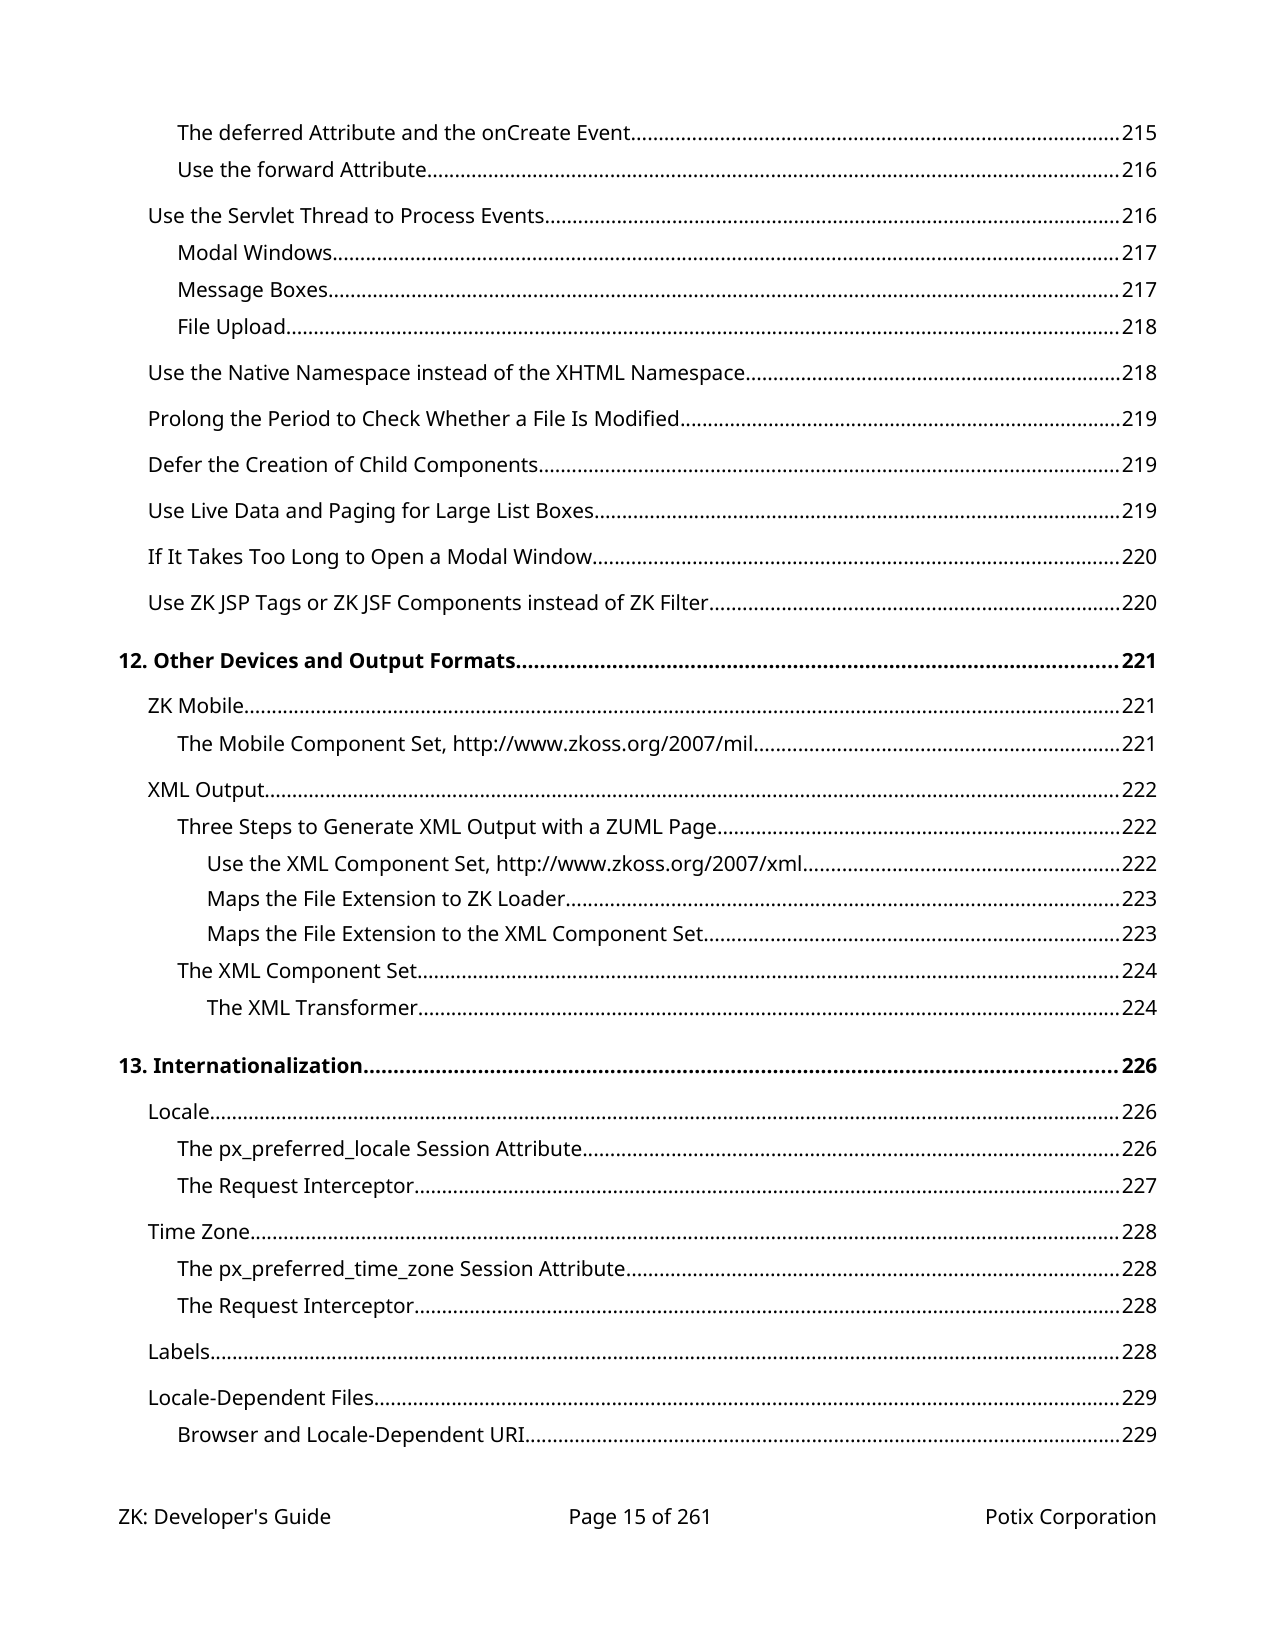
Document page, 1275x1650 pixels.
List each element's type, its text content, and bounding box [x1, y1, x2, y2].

text 12. Other Devices and Output Formats 221 [118, 646, 1157, 674]
text The Request Interceptor 228 [177, 1291, 1157, 1319]
text Use Live Data and Paging for Large List Boxes 219 [148, 496, 1157, 524]
text Use ZK JSP Tags or ZK JSF Components instead of ZK Filter 220 [148, 588, 1157, 616]
text The XML Component Set 224 [177, 956, 1157, 984]
text Locale 226 [148, 1097, 1157, 1125]
text Use the Servlet Thread to Process Events 216 [148, 201, 1157, 229]
text Prolong the Period to Check Whether a File Is Modified 219 [148, 404, 1157, 432]
text The deferred Attribute and the onCreate Event 215 [177, 118, 1157, 146]
text Browser and Locale-Dependent URI 229 [177, 1420, 1157, 1448]
text The px_preferred_time_zone Session Attribute 228 [177, 1254, 1157, 1282]
text Use the XML Component Set, http://www.zkoss.org/2007/xml 222 [207, 849, 1157, 877]
text Use the Native Namespace instead of the XHTML Namespace 218 [148, 358, 1157, 387]
text XML Output 222 [148, 775, 1157, 803]
text The Request Interceptor 227 [177, 1171, 1157, 1199]
text Time Zone 228 [148, 1217, 1157, 1245]
text Maps the File Extension to ZK Loader 223 [207, 884, 1157, 912]
text The Mobile Component Set, http://www.zkoss.org/2007/mil 221 [177, 729, 1157, 757]
text Three Steps to Generate XML Output with a ZUML Page 222 [177, 812, 1157, 840]
text ZK Mobile 221 [148, 692, 1157, 720]
text Use the forward Attribute 216 [177, 155, 1157, 183]
text Locale-Dependent Files 229 [148, 1383, 1157, 1411]
text File Upload 218 [177, 312, 1157, 341]
text If It Takes Too Long to Open a Modal Window 220 [148, 542, 1157, 570]
text The px_preferred_locale Session Attribute 226 [177, 1134, 1157, 1162]
text 13. Internationalization 226 [118, 1051, 1157, 1079]
text Message Boxes 217 [177, 275, 1157, 303]
text Labels 228 [148, 1337, 1157, 1366]
text Defer the Creation of Child Components 219 [148, 450, 1157, 478]
text The XML Transformer 224 [207, 993, 1157, 1022]
text Modal Windows 217 [177, 238, 1157, 266]
text Maps the File Extension to the XML Component Set 223 [207, 919, 1157, 947]
